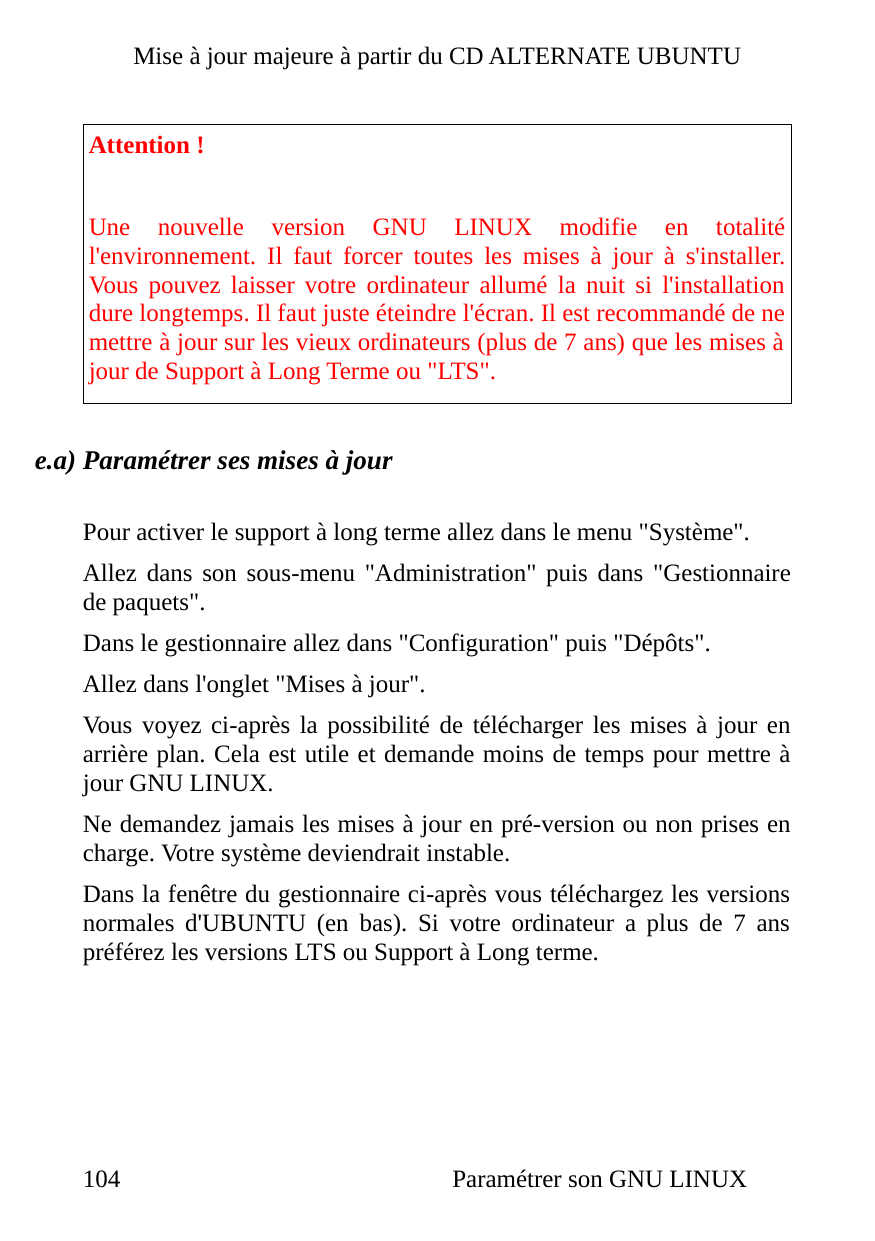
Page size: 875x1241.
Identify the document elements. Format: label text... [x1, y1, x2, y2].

text Pour activer le support à long terme allez dans le menu "Système". [83, 517, 791, 545]
subtitle Paramétrer ses mises à jour [83, 444, 791, 475]
text Allez dans son sous-menu "Administration" puis dans "Gestionnaire de paquets". [83, 558, 791, 615]
text Allez dans l'onglet "Mises à jour". [83, 669, 791, 698]
text Vous voyez ci-après la possibilité de télécharger les mises à jour en arrière plan. Cela est utile et demande moins de temps pour mettre à jour GNU LINUX. [83, 710, 791, 797]
text Dans la fenêtre du gestionnaire ci-après vous téléchargez les versions normales d'UBUNTU (en bas). Si votre ordinateur a plus de 7 ans préférez les versions LTS ou Support à Long terme. [83, 879, 791, 965]
table_header Attention ! Une nouvelle version GNU LINUX modifie en totalité l'environnement. Il faut forcer toutes les mises à jour à s'installer. Vous pouvez laisser votre ordinateur allumé la nuit si l'installation dure longtemps. Il faut juste éteindre l'écran. Il est recommandé de ne mettre à jour sur les vieux ordinateurs (plus de 7 ans) que les mises à jour de Support à Long Terme ou "LTS". [84, 125, 791, 403]
text Mise à jour majeure à partir du CD ALTERNATE UBUNTU [83, 41, 791, 70]
text Dans le gestionnaire allez dans "Configuration" puis "Dépôts". [83, 628, 791, 657]
text Ne demandez jamais les mises à jour en pré-version ou non prises en charge. Votre système deviendrait instable. [83, 809, 791, 867]
